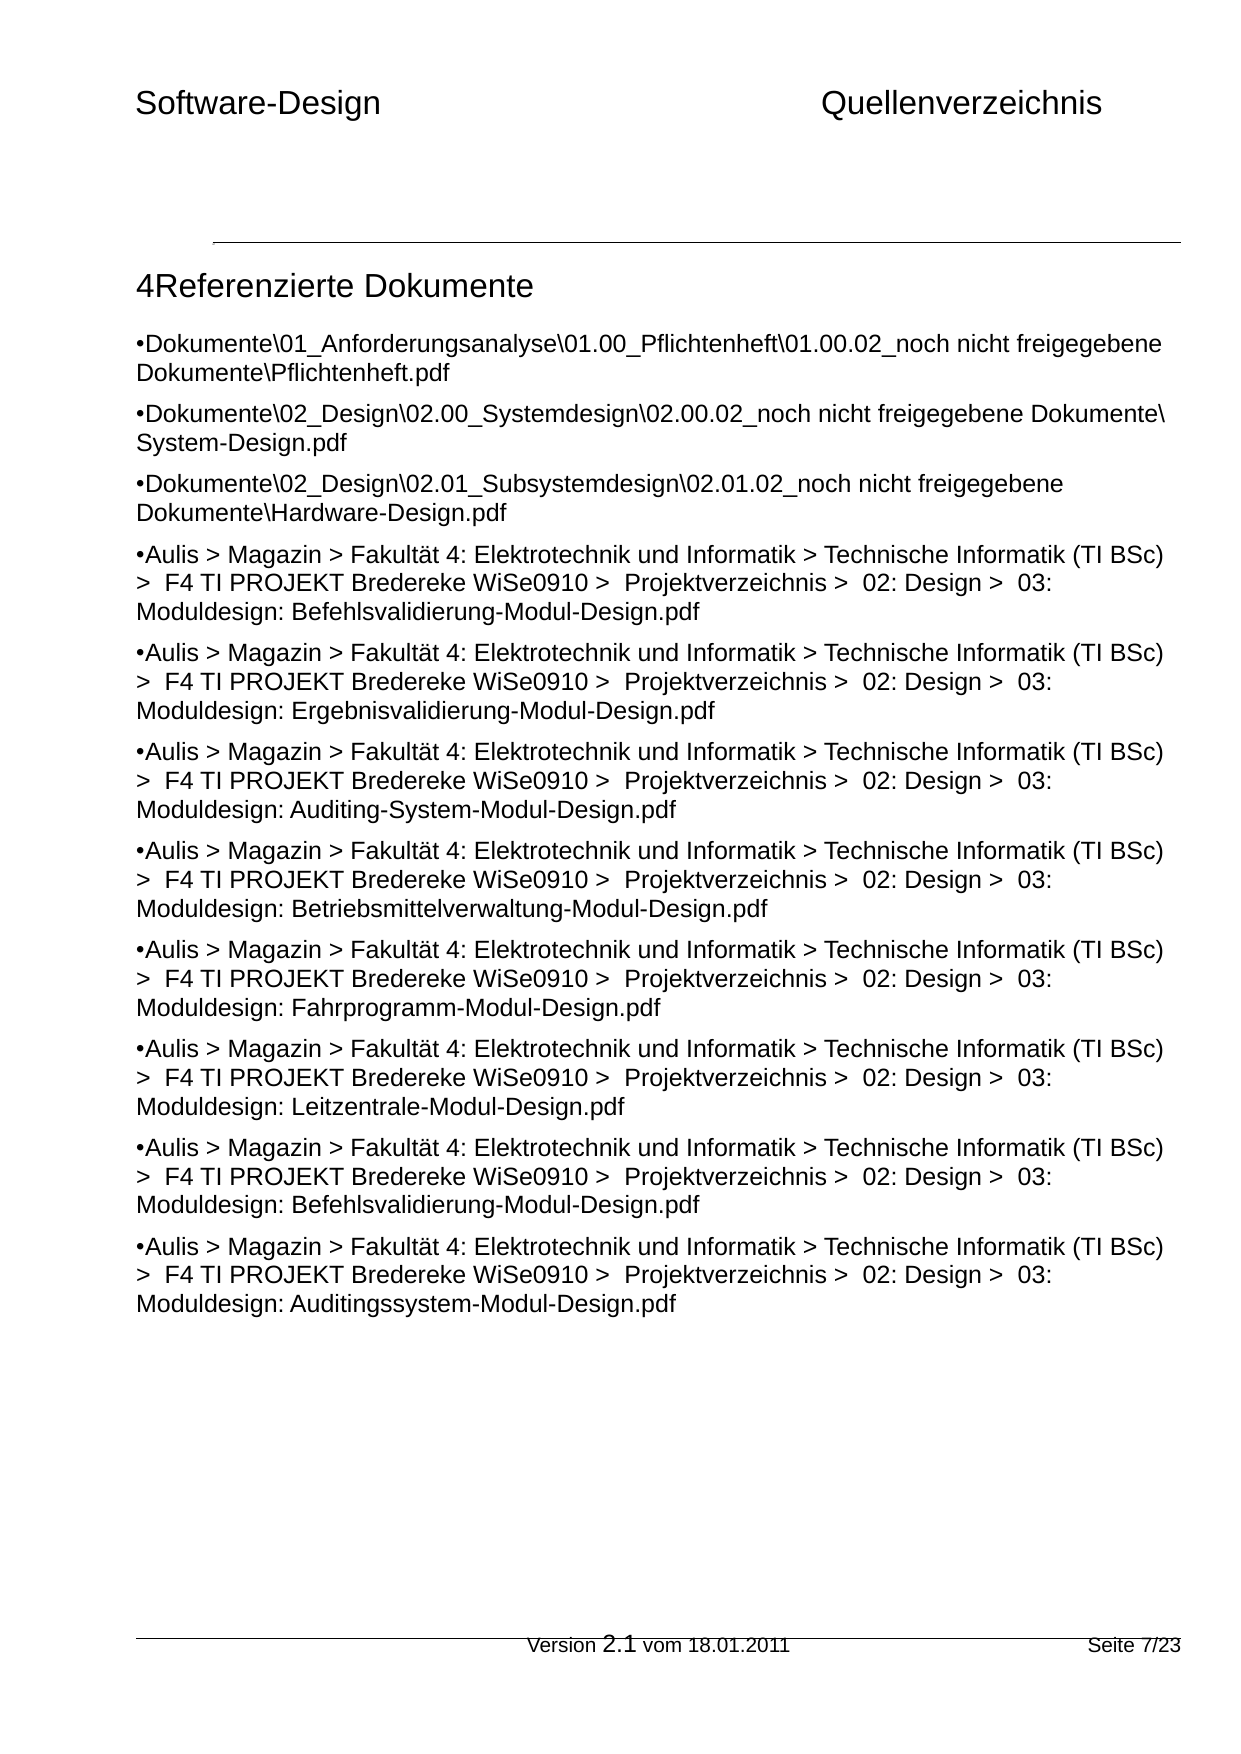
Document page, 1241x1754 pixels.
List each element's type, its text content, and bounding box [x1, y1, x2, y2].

list Aulis > Magazin > Fakultät 4: Elektrotechnik und Informatik > Technische Informatik (TI BSc) > F4 TI PROJEKT Bredereke WiSe0910 > Projektverzeichnis > 02: Design > 03: Moduldesign: Fahrprogramm-Modul-Design.pdf [136, 935, 1181, 1021]
list Aulis > Magazin > Fakultät 4: Elektrotechnik und Informatik > Technische Informatik (TI BSc) > F4 TI PROJEKT Bredereke WiSe0910 > Projektverzeichnis > 02: Design > 03: Moduldesign: Betriebsmittelverwaltung-Modul-Design.pdf [136, 836, 1181, 922]
list Aulis > Magazin > Fakultät 4: Elektrotechnik und Informatik > Technische Informatik (TI BSc) > F4 TI PROJEKT Bredereke WiSe0910 > Projektverzeichnis > 02: Design > 03: Moduldesign: Auditing-System-Modul-Design.pdf [136, 737, 1181, 824]
list Dokumente\02_Design\02.00_Systemdesign\02.00.02_noch nicht freigegebene Dokumente\System-Design.pdf [136, 399, 1181, 457]
subtitle Referenzierte Dokumente [136, 266, 1181, 304]
list Aulis > Magazin > Fakultät 4: Elektrotechnik und Informatik > Technische Informatik (TI BSc) > F4 TI PROJEKT Bredereke WiSe0910 > Projektverzeichnis > 02: Design > 03: Moduldesign: Leitzentrale-Modul-Design.pdf [136, 1034, 1181, 1120]
list Aulis > Magazin > Fakultät 4: Elektrotechnik und Informatik > Technische Informatik (TI BSc) > F4 TI PROJEKT Bredereke WiSe0910 > Projektverzeichnis > 02: Design > 03: Moduldesign: Ergebnisvalidierung-Modul-Design.pdf [136, 638, 1181, 725]
list Aulis > Magazin > Fakultät 4: Elektrotechnik und Informatik > Technische Informatik (TI BSc) > F4 TI PROJEKT Bredereke WiSe0910 > Projektverzeichnis > 02: Design > 03: Moduldesign: Befehlsvalidierung-Modul-Design.pdf [136, 1133, 1181, 1219]
list Dokumente\01_Anforderungsanalyse\01.00_Pflichtenheft\01.00.02_noch nicht freigegebene Dokumente\Pflichtenheft.pdf [136, 329, 1181, 387]
list Aulis > Magazin > Fakultät 4: Elektrotechnik und Informatik > Technische Informatik (TI BSc) > F4 TI PROJEKT Bredereke WiSe0910 > Projektverzeichnis > 02: Design > 03: Moduldesign: Auditingssystem-Modul-Design.pdf [136, 1232, 1181, 1318]
list Dokumente\02_Design\02.01_Subsystemdesign\02.01.02_noch nicht freigegebene Dokumente\Hardware-Design.pdf [136, 469, 1181, 527]
list Aulis > Magazin > Fakultät 4: Elektrotechnik und Informatik > Technische Informatik (TI BSc) > F4 TI PROJEKT Bredereke WiSe0910 > Projektverzeichnis > 02: Design > 03: Moduldesign: Befehlsvalidierung-Modul-Design.pdf [136, 539, 1181, 626]
